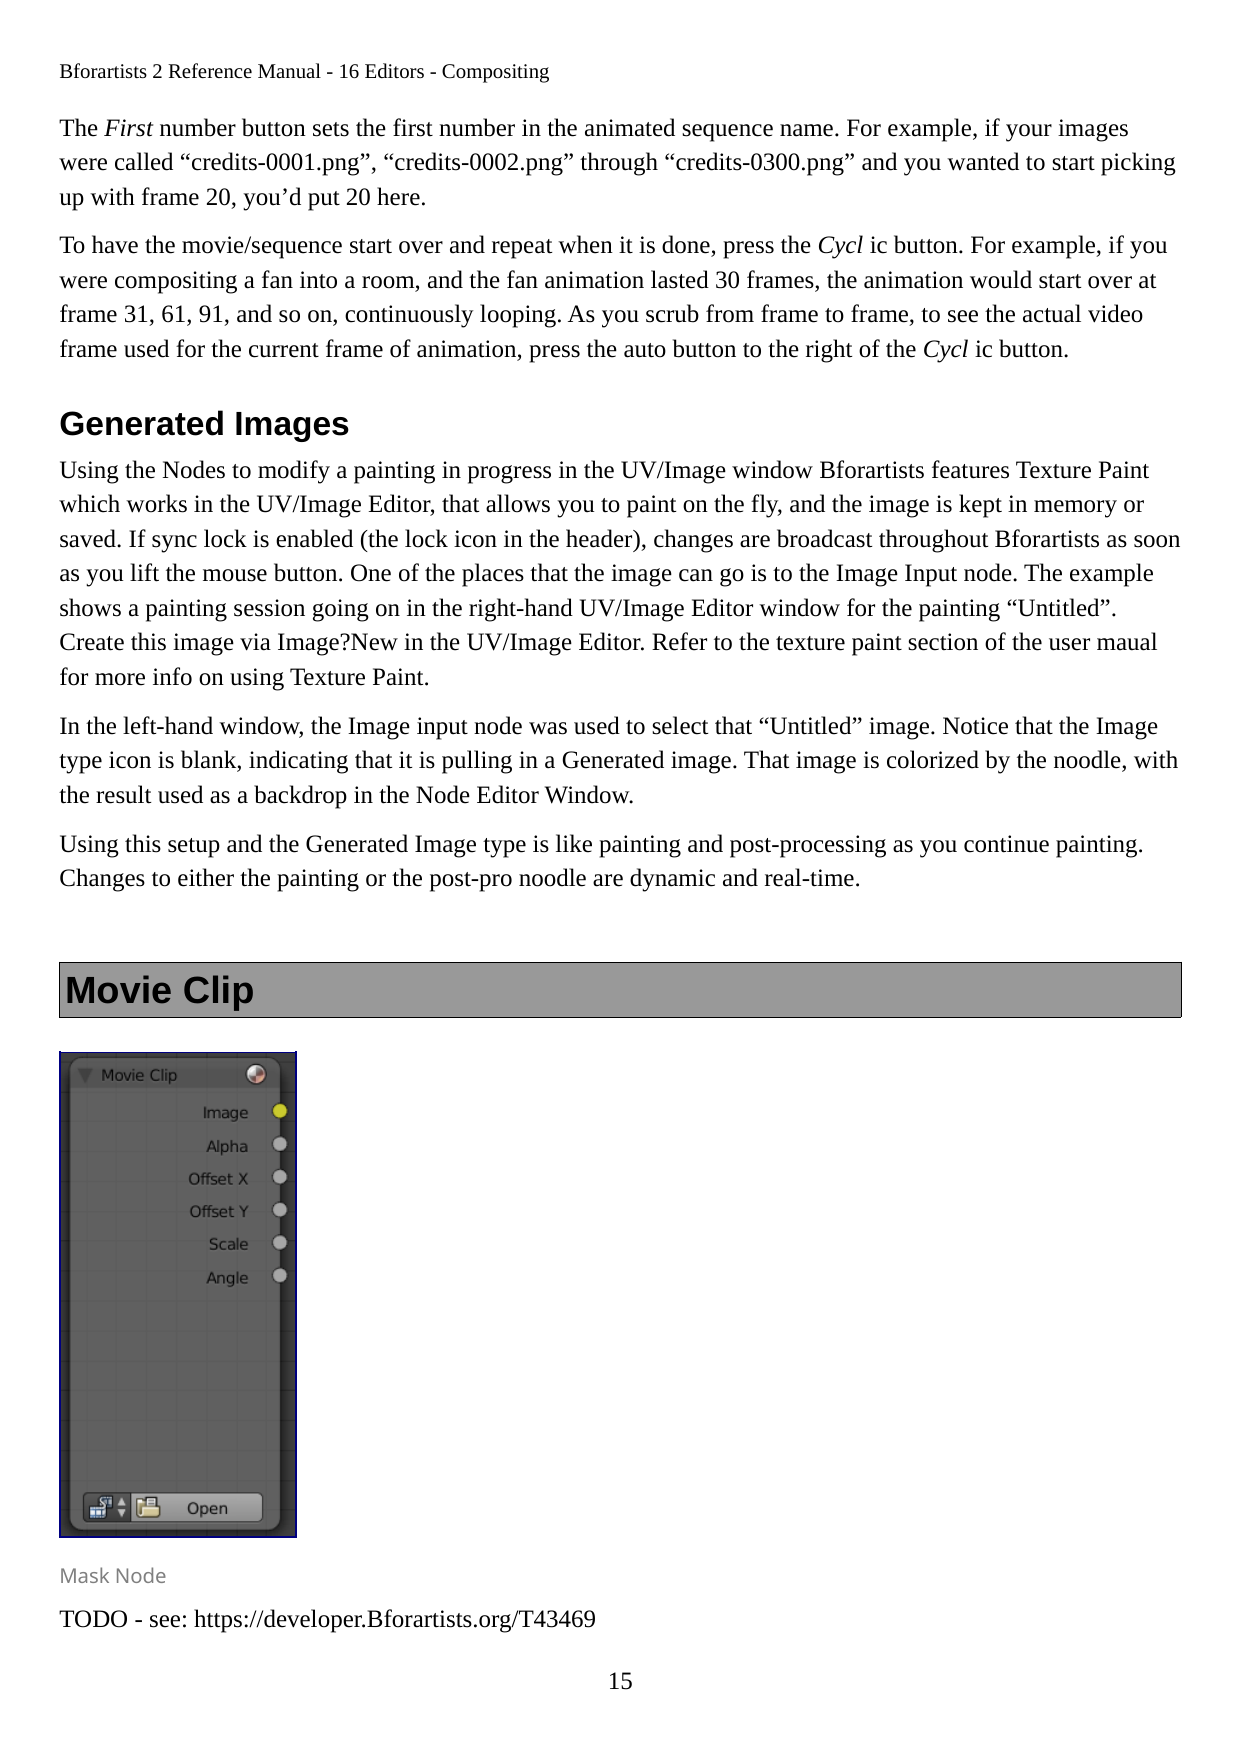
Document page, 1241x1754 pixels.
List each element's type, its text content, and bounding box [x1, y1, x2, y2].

text The First number button sets the first number in the animated sequence name. For example, if your images were called “credits-0001.png”, “credits-0002.png” through “credits-0300.png” and you wanted to start picking up with frame 20, you’d put 20 here. [59, 113, 1181, 210]
text To have the movie/sequence start over and repeat when it is done, press the Cycl ic button. For example, if you were compositing a fan into a room, and the fan animation lasted 30 frames, the animation would start over at frame 31, 61, 91, and so on, continuously looping. As you scrub from frame to frame, to see the actual video frame used for the current frame of animation, press the auto button to the right of the Cycl ic button. [59, 231, 1181, 363]
text In the left-hand window, the Image input node was used to select that “Untitled” image. Notice that the Image type icon is blank, indicating that it is pulling in a Generated image. That image is colorized by the noodle, with the result used as a backdrop in the Node Editor Window. [59, 711, 1181, 809]
text Mask Node [59, 1558, 1181, 1589]
table_header Movie Clip [60, 963, 1181, 1017]
text Using the Nodes to modify a painting in progress in the UV/Image window Bforartists features Texture Paint which works in the UV/Image Editor, that allows you to paint on the fly, and the image is kept in memory or saved. If sync lock is enabled (the lock icon in the header), changes are broadcast throughout Bforartists as soon as you lift the mouse button. One of the places that the image can go is to the Image Input node. The example shows a painting session going on in the right-hand UV/Image Editor window for the painting “Untitled”. Create this image via Image?New in the UV/Image Editor. Refer to the texture paint section of the user maual for more info on using Texture Paint. [59, 455, 1181, 691]
subtitle Generated Images [59, 404, 1181, 443]
text TODO - see: https://developer.Bforartists.org/T43469 [59, 1604, 1181, 1633]
text Using this setup and the Generated Image type is like painting and post-processing as you continue painting. Changes to either the painting or the post-pro noodle are dynamic and real-time. [59, 829, 1181, 892]
picture [61, 1053, 295, 1536]
